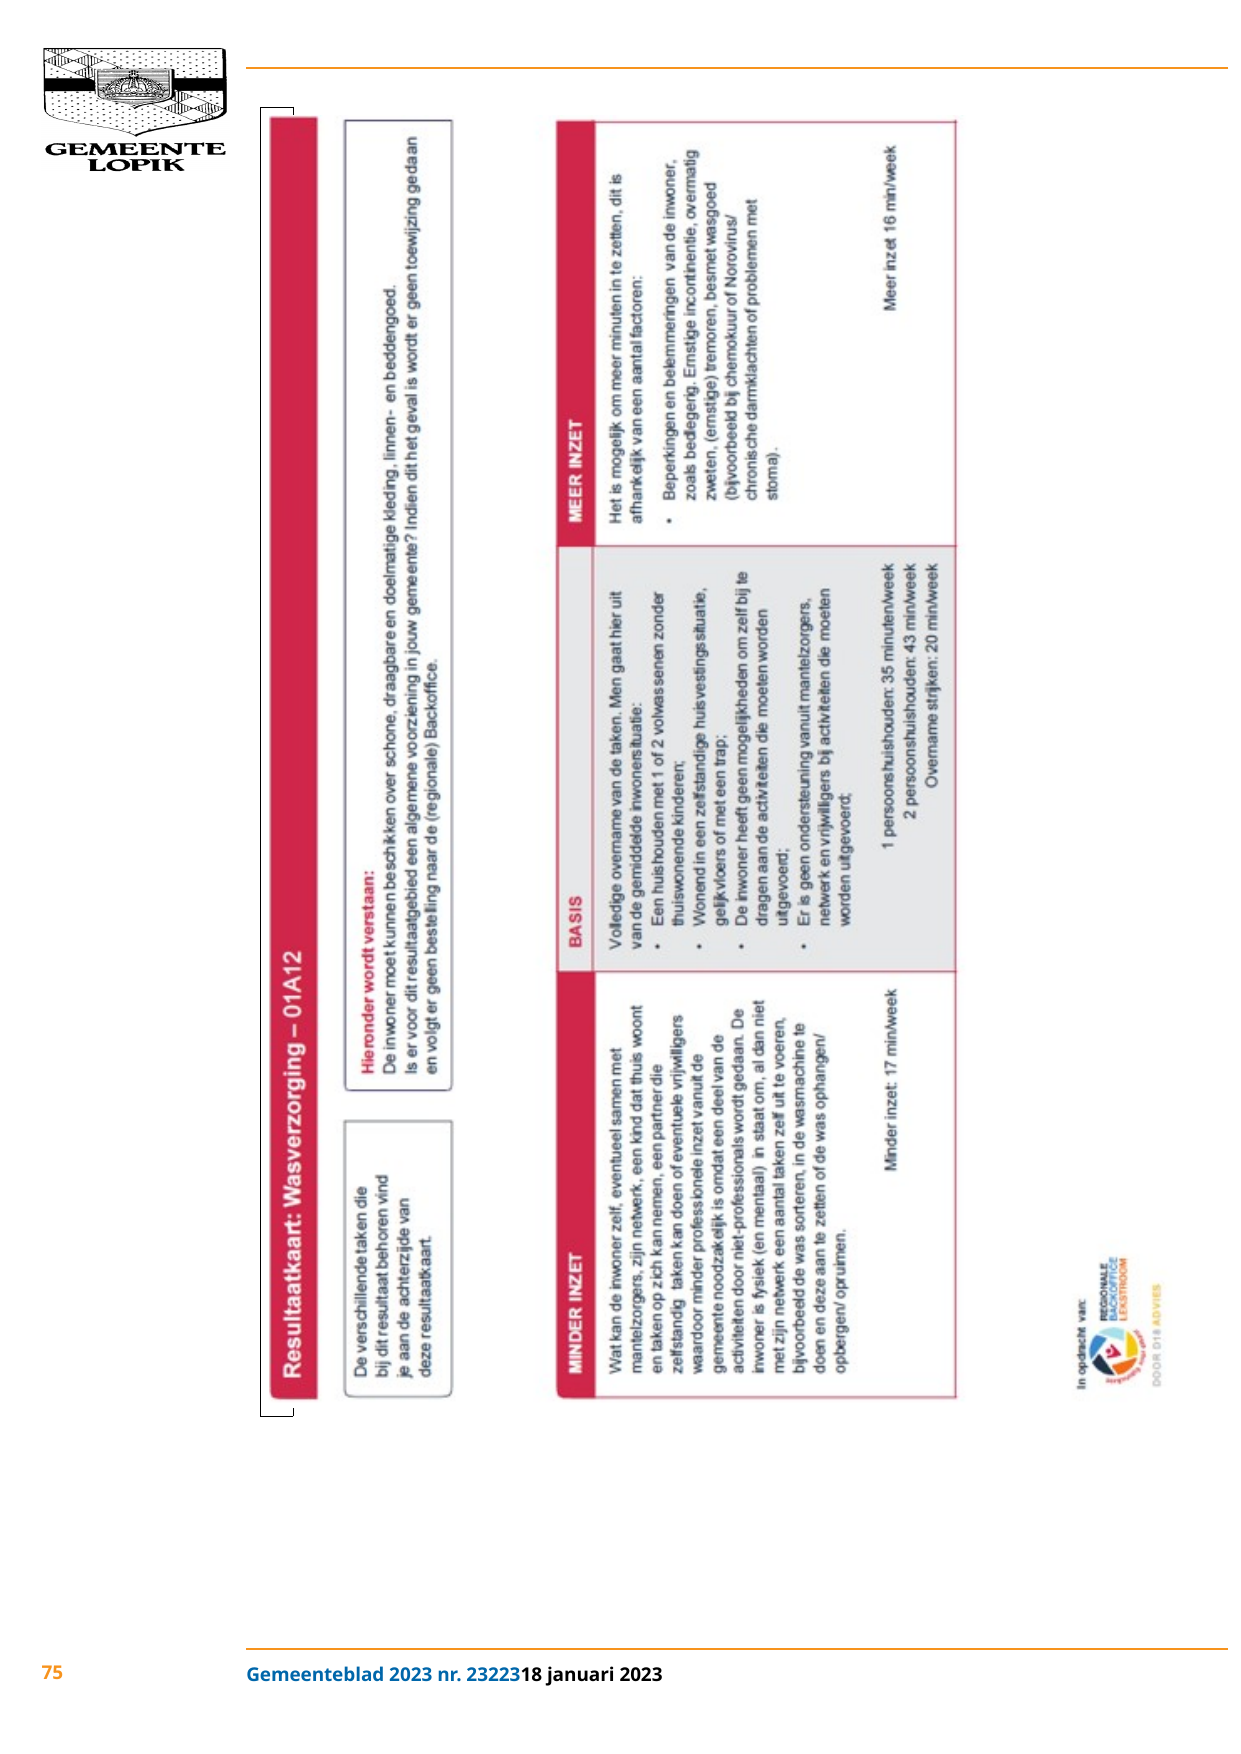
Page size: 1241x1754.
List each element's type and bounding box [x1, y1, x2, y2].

picture [268, 115, 1173, 1408]
picture [41, 47, 231, 172]
